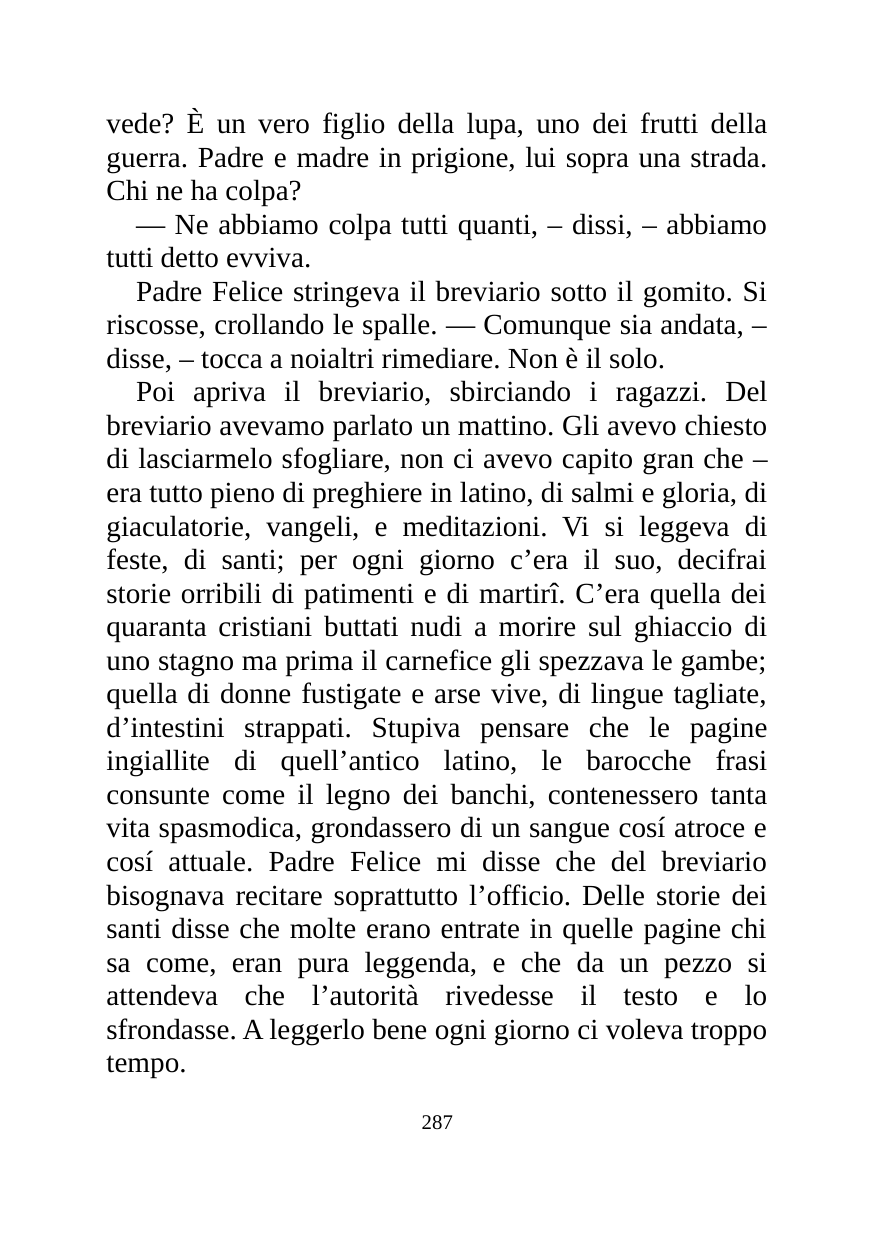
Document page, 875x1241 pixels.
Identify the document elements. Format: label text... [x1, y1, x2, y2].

text vede? È un vero figlio della lupa, uno dei frutti della guerra. Padre e madre in prigione, lui sopra una strada. Chi ne ha colpa? [106, 106, 768, 207]
text — Ne abbiamo colpa tutti quanti, – dissi, – abbiamo tutti detto evviva. [106, 207, 768, 274]
text Poi apriva il breviario, sbirciando i ragazzi. Del breviario avevamo parlato un mattino. Gli avevo chiesto di lasciarmelo sfogliare, non ci avevo capito gran che – era tutto pieno di preghiere in latino, di salmi e gloria, di giaculatorie, vangeli, e meditazioni. Vi si leggeva di feste, di santi; per ogni giorno c’era il suo, decifrai storie orribili di patimenti e di martirî. C’era quella dei quaranta cristiani buttati nudi a morire sul ghiaccio di uno stagno ma prima il carnefice gli spezzava le gambe; quella di donne fustigate e arse vive, di lingue tagliate, d’intestini strappati. Stupiva pensare che le pagine ingiallite di quell’antico latino, le barocche frasi consunte come il legno dei banchi, contenessero tanta vita spasmodica, grondassero di un sangue cosí atroce e cosí attuale. Padre Felice mi disse che del breviario bisognava recitare soprattutto l’officio. Delle storie dei santi disse che molte erano entrate in quelle pagine chi sa come, eran pura leggenda, e che da un pezzo si attendeva che l’autorità rivedesse il testo e lo sfrondasse. A leggerlo bene ogni giorno ci voleva troppo tempo. [106, 374, 768, 1079]
text Padre Felice stringeva il breviario sotto il gomito. Si riscosse, crollando le spalle. — Comunque sia andata, – disse, – tocca a noialtri rimediare. Non è il solo. [106, 274, 768, 374]
